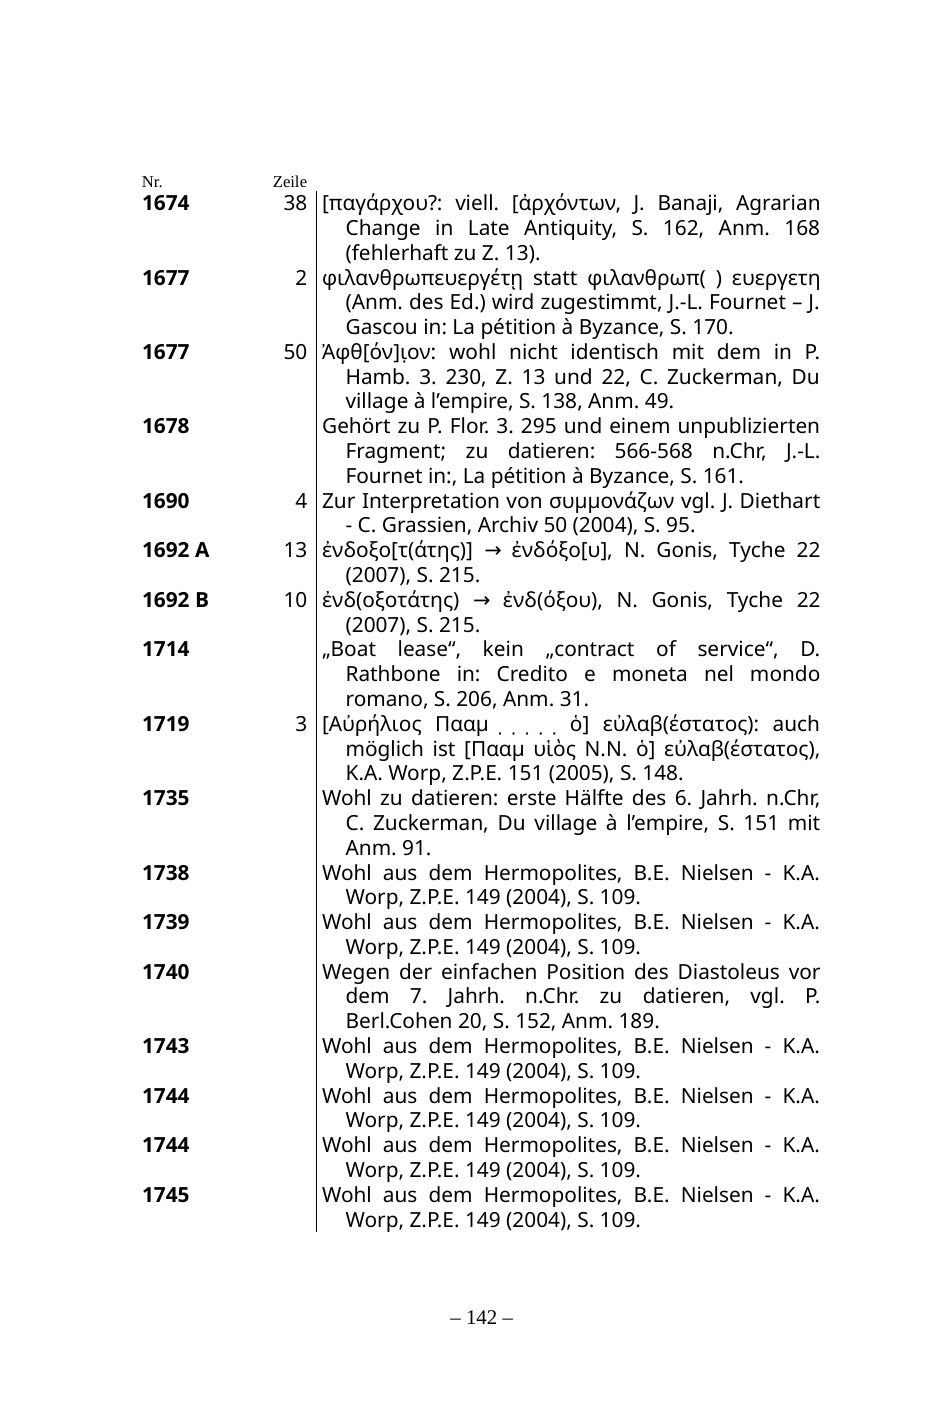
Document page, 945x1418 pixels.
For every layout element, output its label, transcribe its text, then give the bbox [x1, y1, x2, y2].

table_cell 1714 [136, 637, 224, 711]
table_cell 1719 [136, 711, 224, 786]
table_cell „Boat lease“, kein „contract of service“, D. Rathbone in: Credito e moneta nel mondo romano, S. 206, Anm. 31. [317, 637, 827, 711]
table_cell 4 [224, 488, 316, 538]
table_cell Wohl aus dem Hermopolites, B.E. Nielsen - K.A. Worp, Z.P.E. 149 (2004), S. 109. [317, 910, 827, 959]
table_cell 1692 A [136, 538, 224, 587]
table_cell Wohl aus dem Hermopolites, B.E. Nielsen - K.A. Worp, Z.P.E. 149 (2004), S. 109. [317, 1133, 827, 1182]
table_cell [224, 1034, 316, 1083]
table_cell [224, 910, 316, 959]
table_cell 1738 [136, 860, 224, 910]
table_cell Wohl aus dem Hermopolites, B.E. Nielsen - K.A. Worp, Z.P.E. 149 (2004), S. 109. [317, 1183, 827, 1232]
table_cell [παγάρχου?: viell. [ἀρχόντων, J. Banaji, Agrarian Change in Late Antiquity, S. 162, Anm. 168 (fehlerhaft zu Z. 13). [317, 191, 827, 265]
table_cell [224, 414, 316, 488]
table_cell Wohl aus dem Hermopolites, B.E. Nielsen - K.A. Worp, Z.P.E. 149 (2004), S. 109. [317, 1034, 827, 1083]
table_cell [224, 860, 316, 910]
table_cell [224, 1133, 316, 1182]
table_cell 50 [224, 340, 316, 414]
table_cell 38 [224, 191, 316, 265]
table_cell Gehört zu P. Flor. 3. 295 und einem unpublizierten Fragment; zu datieren: 566-568 n.Chr, J.-L. Fournet in:, La pétition à Byzance, S. 161. [317, 414, 827, 488]
table_cell [224, 637, 316, 711]
table_cell 13 [224, 538, 316, 587]
table_cell Zur Interpretation von συμμονάζων vgl. J. Diethart - C. Grassien, Archiv 50 (2004), S. 95. [317, 488, 827, 538]
table_cell Wohl aus dem Hermopolites, B.E. Nielsen - K.A. Worp, Z.P.E. 149 (2004), S. 109. [317, 1083, 827, 1133]
table_cell 1677 [136, 340, 224, 414]
table_cell [224, 786, 316, 860]
table_cell ἐνδ(οξοτάτης) → ἐνδ(όξου), N. Gonis, Tyche 22 (2007), S. 215. [317, 588, 827, 637]
table_cell Wohl aus dem Hermopolites, B.E. Nielsen - K.A. Worp, Z.P.E. 149 (2004), S. 109. [317, 860, 827, 910]
table_cell 1745 [136, 1183, 224, 1232]
table_cell Wohl zu datieren: erste Hälfte des 6. Jahrh. n.Chr, C. Zuckerman, Du village à l’empire, S. 151 mit Anm. 91. [317, 786, 827, 860]
table_cell [224, 1083, 316, 1133]
table_cell [224, 1183, 316, 1232]
table_cell 1678 [136, 414, 224, 488]
table_cell 3 [224, 711, 316, 786]
table_cell 1735 [136, 786, 224, 860]
table_cell ἐνδοξο[τ(άτης)] → ἐνδόξο[υ], N. Gonis, Tyche 22 (2007), S. 215. [317, 538, 827, 587]
table_cell 1739 [136, 910, 224, 959]
table_cell Wegen der einfachen Position des Diastoleus vor dem 7. Jahrh. n.Chr. zu datieren, vgl. P. Berl.Cohen 20, S. 152, Anm. 189. [317, 959, 827, 1034]
table_cell Ἀφθ[όν]ι̣ον: wohl nicht identisch mit dem in P. Hamb. 3. 230, Z. 13 und 22, C. Zuckerman, Du village à l’empire, S. 138, Anm. 49. [317, 340, 827, 414]
table_cell 1743 [136, 1034, 224, 1083]
table_cell [224, 959, 316, 1034]
table_cell 1690 [136, 488, 224, 538]
table_cell 1744 [136, 1083, 224, 1133]
table_cell 1692 B [136, 588, 224, 637]
table_cell φιλανθρωπευεργέτῃ statt φιλανθρωπ( ) ευεργετη (Anm. des Ed.) wird zugestimmt, J.-L. Fournet – J. Gascou in: La pétition à Byzance, S. 170. [317, 265, 827, 339]
table_cell 1677 [136, 265, 224, 339]
table_cell 1744 [136, 1133, 224, 1182]
table_cell 1674 [136, 191, 224, 265]
table_cell 10 [224, 588, 316, 637]
table_cell [Αὐρήλιος Πααμ ̣ ̣ ̣ ̣ ̣ ὁ] εὐλαβ(έστατος): auch möglich ist [Πααμ υἱὸς Ν.Ν. ὁ] εὐλαβ(έστατος), K.A. Worp, Z.P.E. 151 (2005), S. 148. [317, 711, 827, 786]
table_cell 1740 [136, 959, 224, 1034]
table_cell 2 [224, 265, 316, 339]
